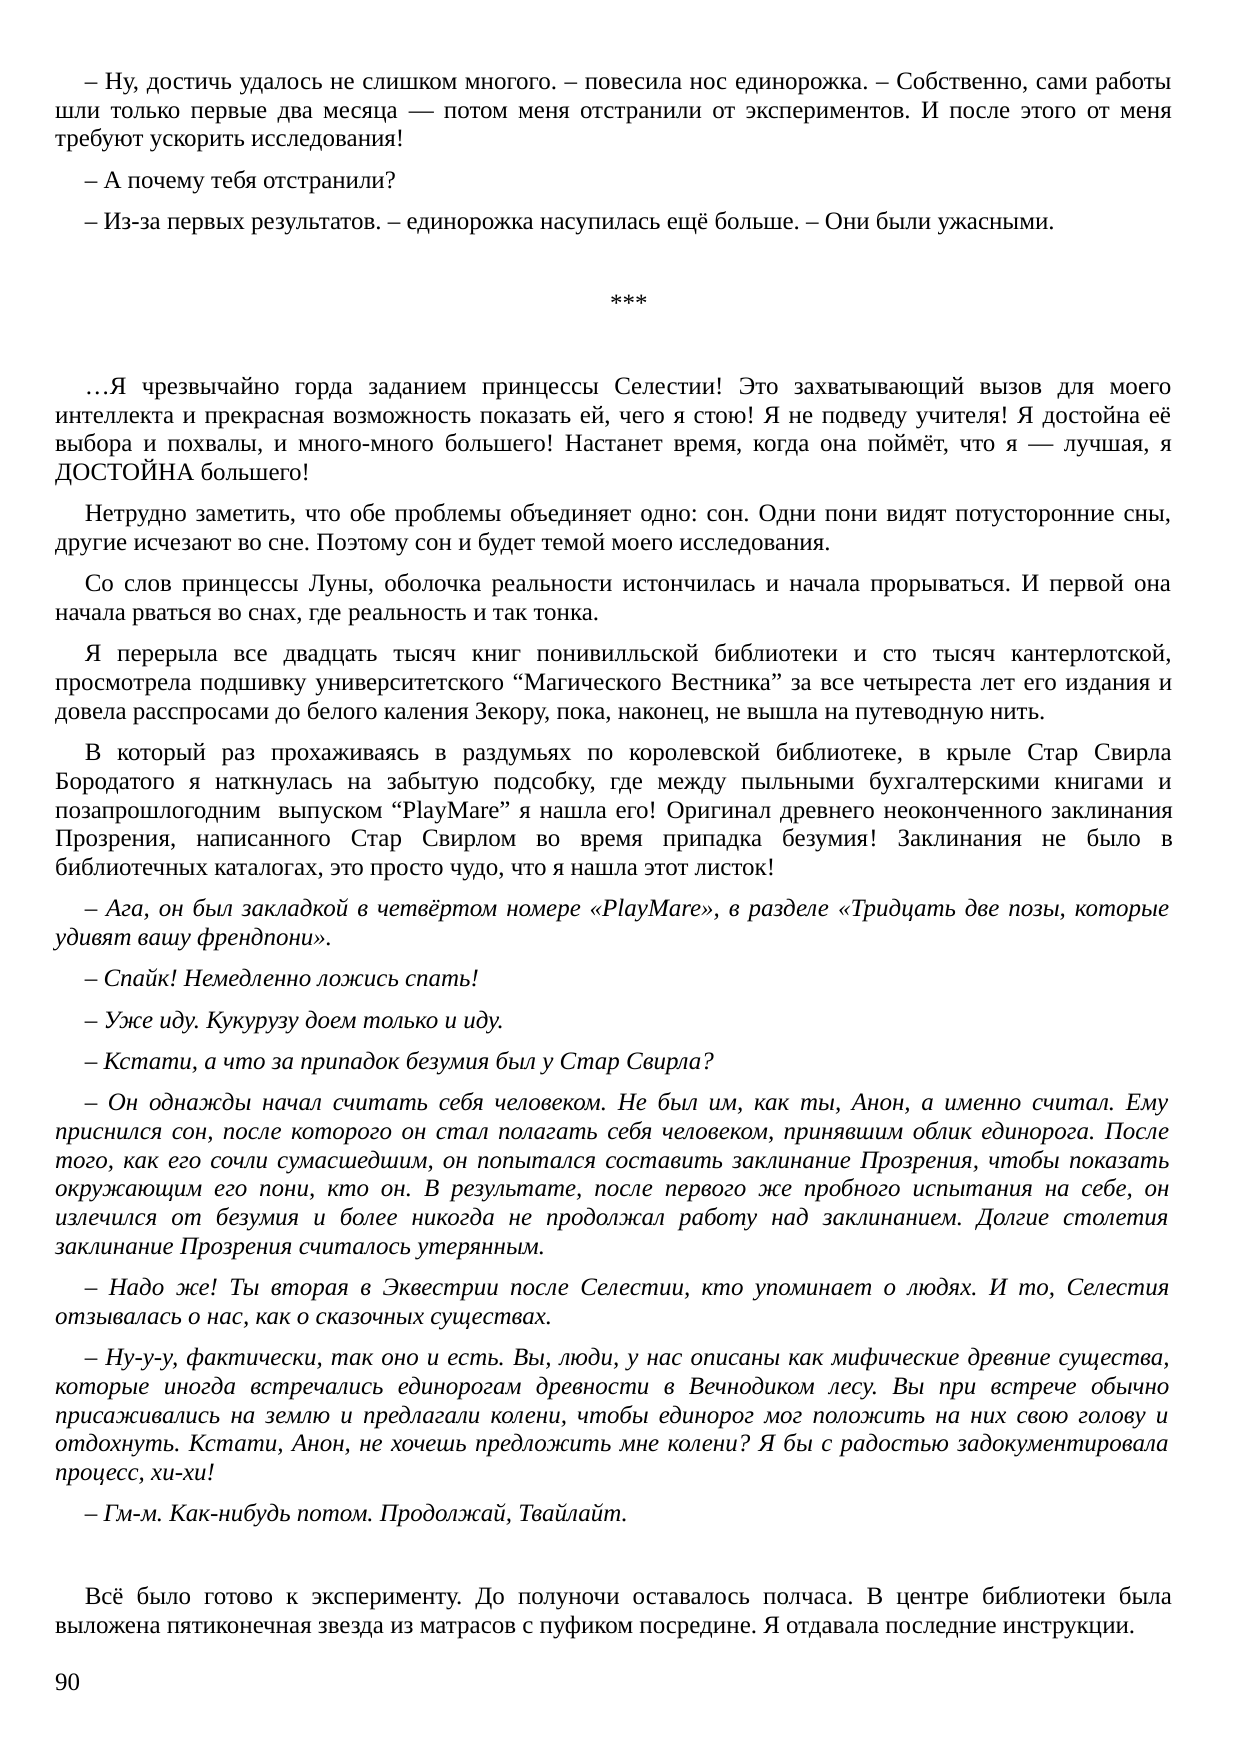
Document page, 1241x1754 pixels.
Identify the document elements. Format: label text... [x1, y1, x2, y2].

text В который раз прохаживаясь в раздумьях по королевской библиотеке, в крыле Стар Свирла Бородатого я наткнулась на забытую подсобку, где между пыльными бухгалтерскими книгами и позапрошлогодним выпуском “PlayMare” я нашла его! Оригинал древнего неоконченного заклинания Прозрения, написанного Стар Свирлом во время припадка безумия! Заклинания не было в библиотечных каталогах, это просто чудо, что я нашла этот листок! [55, 737, 1173, 881]
text – Спайк! Немедленно ложись спать! [55, 963, 1173, 992]
text …Я чрезвычайно горда заданием принцессы Селестии! Это захватывающий вызов для моего интеллекта и прекрасная возможность показать ей, чего я стою! Я не подведу учителя! Я достойна её выбора и похвалы, и много-много большего! Настанет время, когда она поймёт, что я — лучшая, я ДОСТОЙНА большего! [55, 371, 1173, 486]
text Всё было готово к эксперименту. До полуночи оставалось полчаса. В центре библиотеки была выложена пятиконечная звезда из матрасов с пуфиком посредине. Я отдавала последние инструкции. [55, 1581, 1173, 1638]
text – Ну-у-у, фактически, так оно и есть. Вы, люди, у нас описаны как мифические древние существа, которые иногда встречались единорогам древности в Вечнодиком лесу. Вы при встрече обычно присаживались на землю и предлагали колени, чтобы единорог мог положить на них свою голову и отдохнуть. Кстати, Анон, не хочешь предложить мне колени? Я бы с радостью задокументировала процесс, хи-хи! [55, 1342, 1173, 1486]
text – Кстати, а что за припадок безумия был у Стар Свирла? [55, 1046, 1173, 1075]
text – Ну, достичь удалось не слишком многого. – повесила нос единорожка. – Собственно, сами работы шли только первые два месяца — потом меня отстранили от экспериментов. И после этого от меня требуют ускорить исследования! [55, 66, 1173, 152]
text Нетрудно заметить, что обе проблемы объединяет одно: сон. Одни пони видят потусторонние сны, другие исчезают во сне. Поэтому сон и будет темой моего исследования. [55, 498, 1173, 556]
text – Из-за первых результатов. – единорожка насупилась ещё больше. – Они были ужасными. [55, 206, 1173, 235]
text – Надо же! Ты вторая в Эквестрии после Селестии, кто упоминает о людях. И то, Селестия отзывалась о нас, как о сказочных существах. [55, 1272, 1173, 1330]
text Со слов принцессы Луны, оболочка реальности истончилась и начала прорываться. И первой она начала рваться во снах, где реальность и так тонка. [55, 568, 1173, 626]
text *** [55, 288, 1173, 317]
text Я перерыла все двадцать тысяч книг понивилльской библиотеки и сто тысяч кантерлотской, просмотрела подшивку университетского “Магического Вестника” за все четыреста лет его издания и довела расспросами до белого каления Зекору, пока, наконец, не вышла на путеводную нить. [55, 638, 1173, 725]
text – Он однажды начал считать себя человеком. Не был им, как ты, Анон, а именно считал. Ему приснился сон, после которого он стал полагать себя человеком, принявшим облик единорога. После того, как его сочли сумасшедшим, он попытался составить заклинание Прозрения, чтобы показать окружающим его пони, кто он. В результате, после первого же пробного испытания на себе, он излечился от безумия и более никогда не продолжал работу над заклинанием. Долгие столетия заклинание Прозрения считалось утерянным. [55, 1087, 1173, 1260]
text – А почему тебя отстранили? [55, 165, 1173, 193]
text – Гм-м. Как-нибудь потом. Продолжай, Твайлайт. [55, 1498, 1173, 1527]
text – Уже иду. Кукурузу доем только и иду. [55, 1005, 1173, 1033]
text – Ага, он был закладкой в четвёртом номере «PlayMare», в разделе «Тридцать две позы, которые удивят вашу френдпони». [55, 893, 1173, 951]
